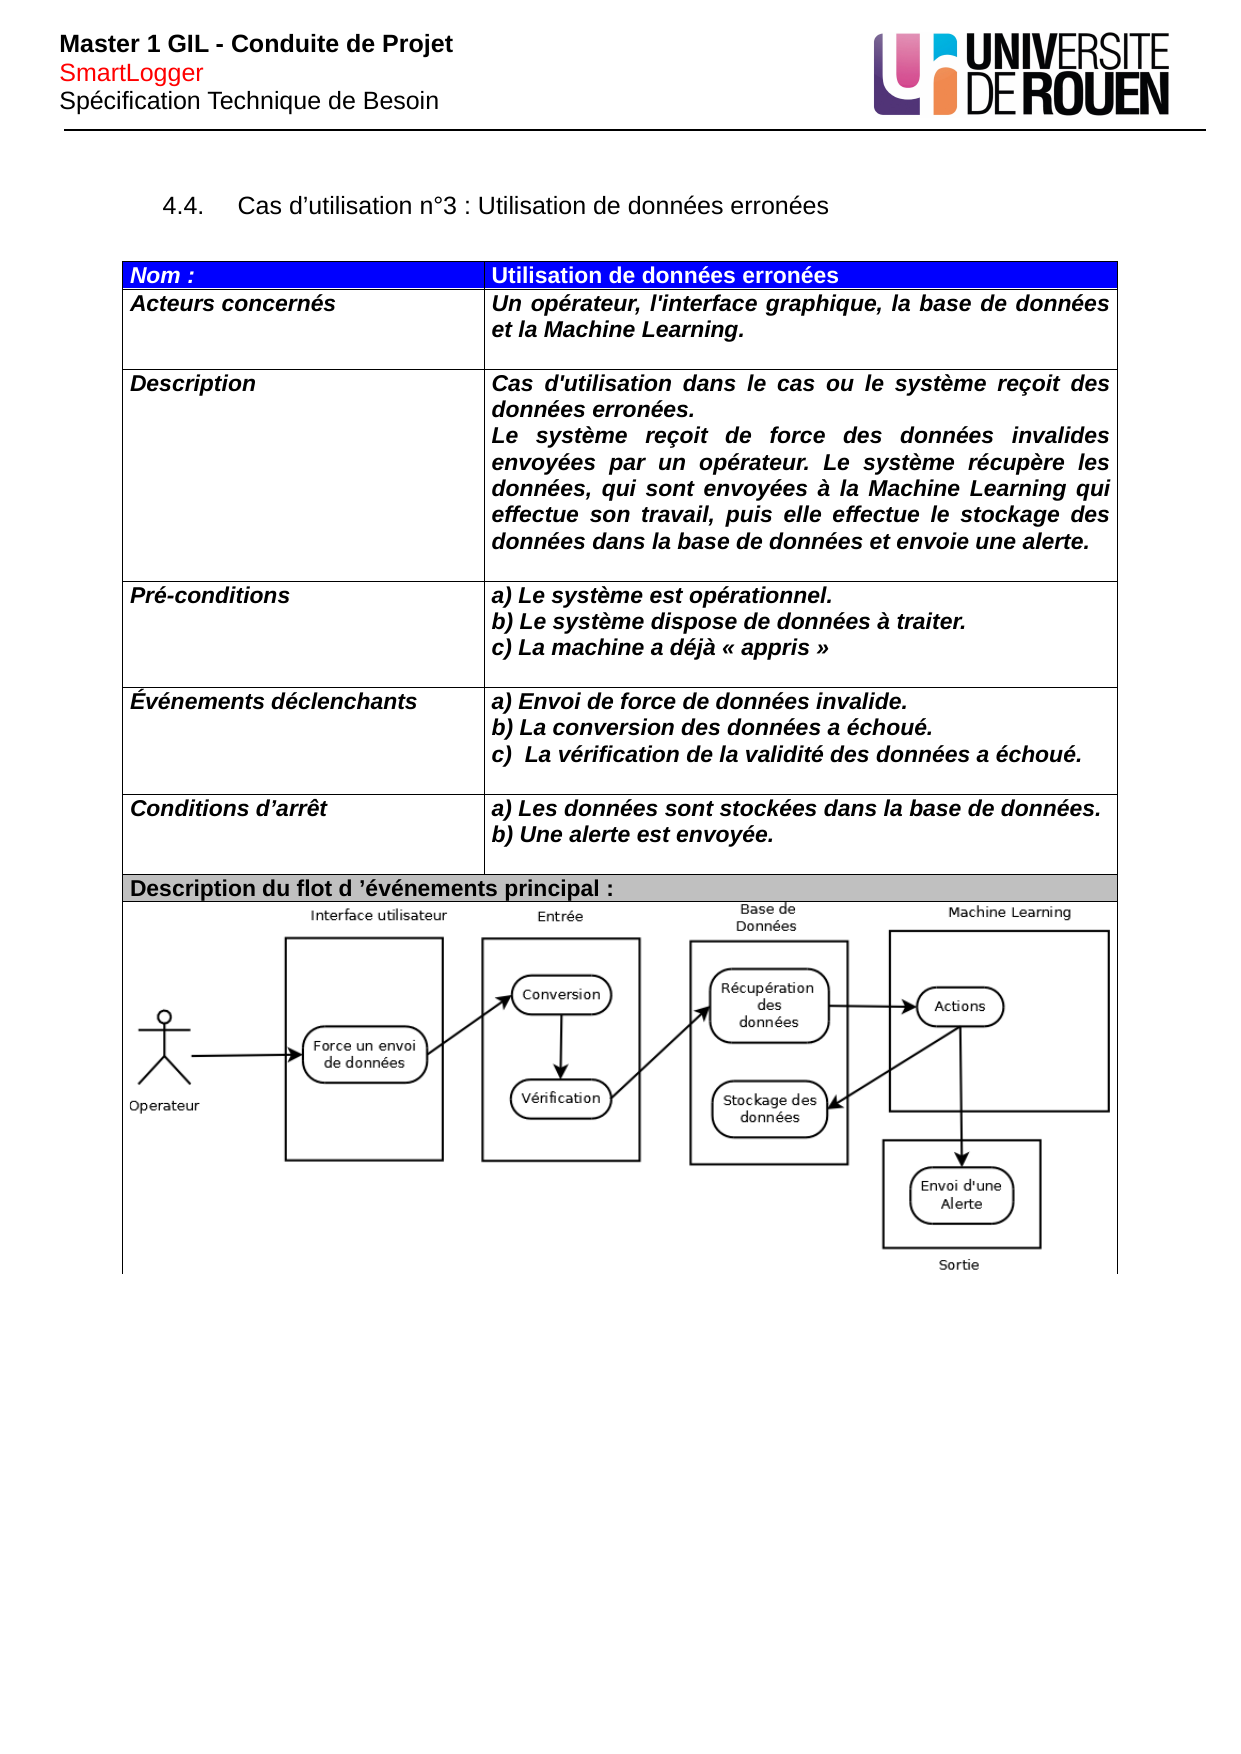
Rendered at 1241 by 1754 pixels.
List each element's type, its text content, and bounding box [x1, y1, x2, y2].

table_cell Conditions d’arrêt [123, 795, 484, 873]
table_header Nom : [123, 262, 484, 288]
table_cell a) Envoi de force de données invalide. b) La conversion des données a échoué. c) La vérification de la validité des données a échoué. [485, 688, 1117, 793]
table_cell [123, 902, 129, 1274]
table_cell Un opérateur, l'interface graphique, la base de données et la Machine Learning. [485, 290, 1117, 369]
table_cell a) Le système est opérationnel. b) Le système dispose de données à traiter. c) La machine a déjà « appris » [485, 582, 1117, 687]
table_cell Description [123, 370, 484, 581]
table_cell Cas d'utilisation dans le cas ou le système reçoit des données erronées. Le système reçoit de force des données invalides envoyées par un opérateur. Le système récupère les données, qui sont envoyées à la Machine Learning qui effectue son travail, puis elle effectue le stockage des données dans la base de données et envoie une alerte. [485, 370, 1117, 581]
subtitle Cas d’utilisation n°3 : Utilisation de données erronées [162, 191, 1181, 220]
picture [872, 32, 1170, 118]
table_header Utilisation de données erronées [485, 262, 1117, 288]
table_cell a) Les données sont stockées dans la base de données. b) Une alerte est envoyée. [485, 795, 1117, 873]
picture [129, 902, 1111, 1274]
table_cell [1111, 902, 1117, 1274]
table_cell Pré-conditions [123, 582, 484, 687]
table_cell Description du flot d ’événements principal : [123, 875, 1117, 901]
table_cell Événements déclenchants [123, 688, 484, 793]
table_cell Acteurs concernés [123, 290, 484, 369]
